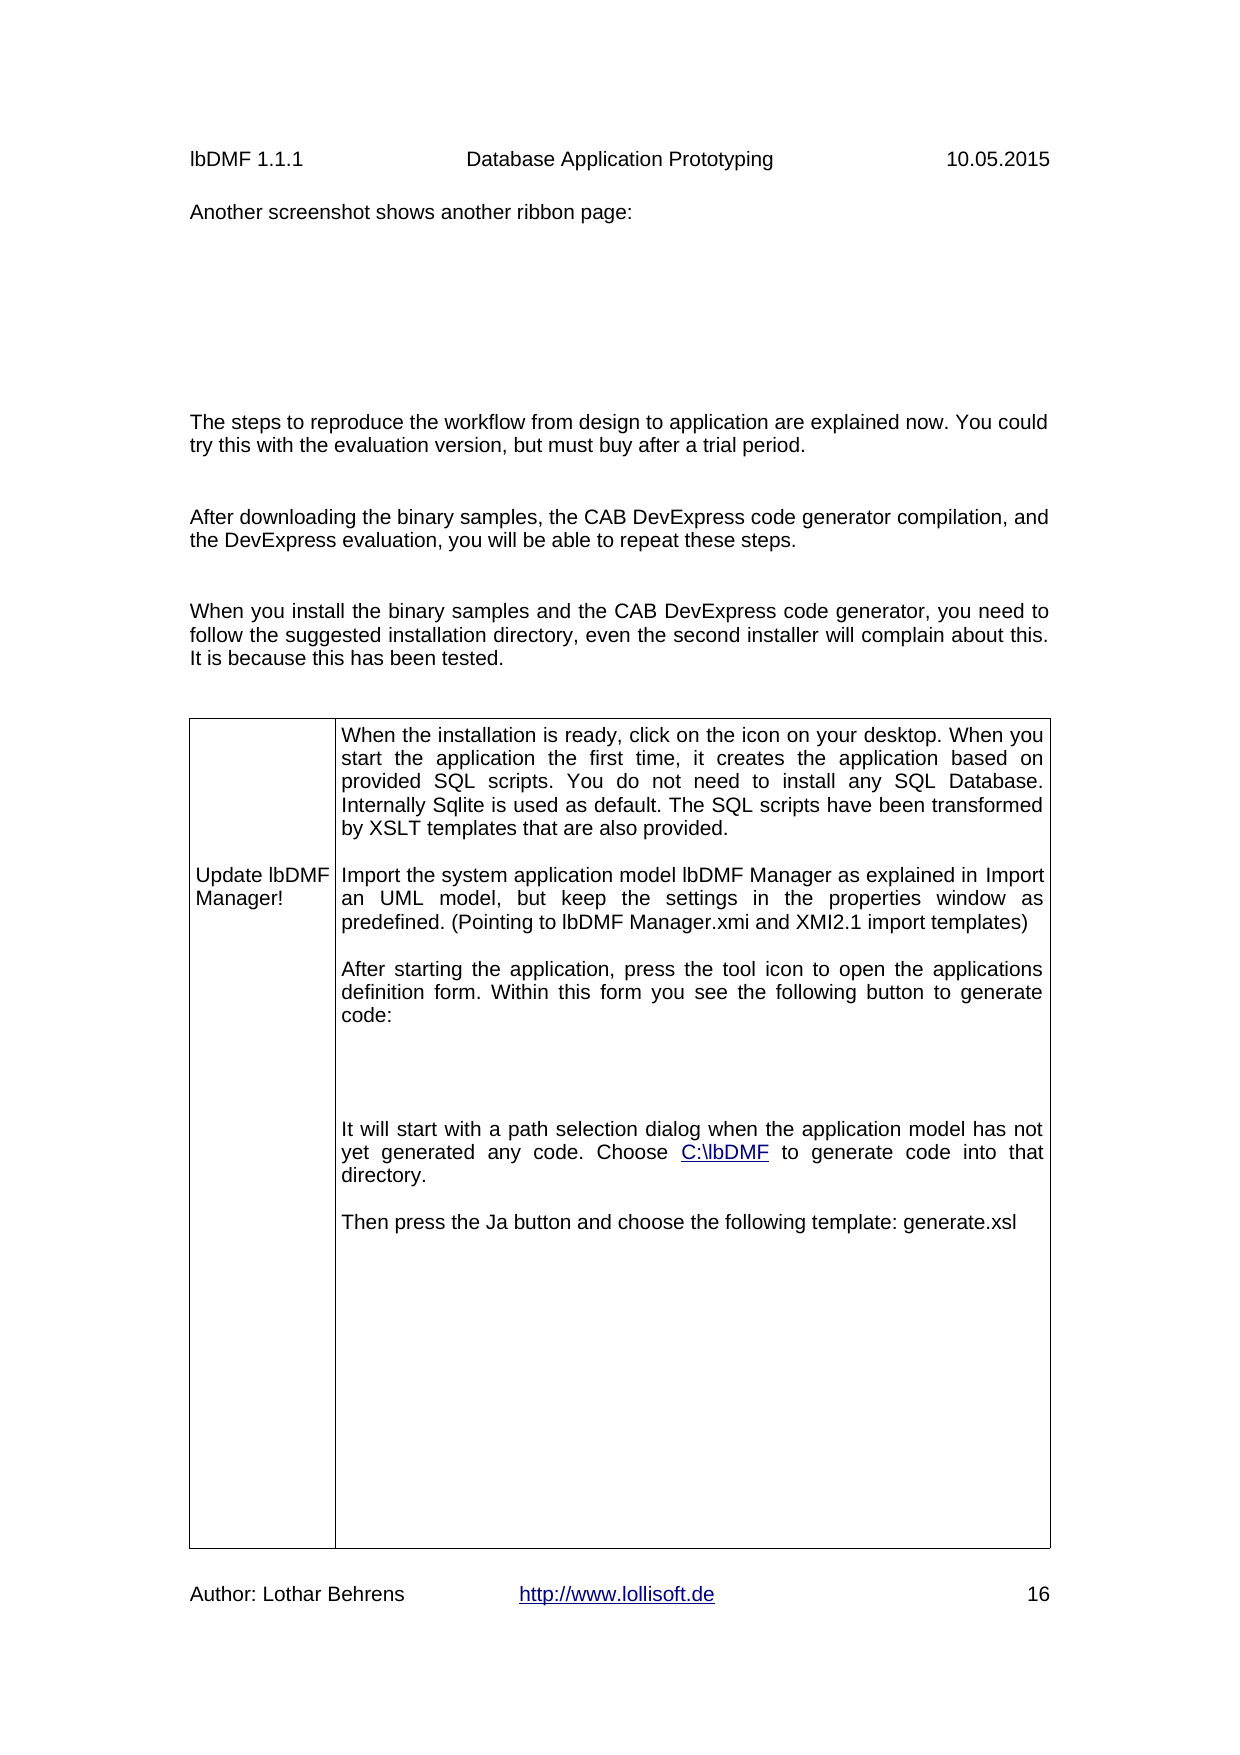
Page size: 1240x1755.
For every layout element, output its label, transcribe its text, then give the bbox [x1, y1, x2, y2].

text The steps to reproduce the workflow from design to application are explained now. You could try this with the evaluation version, but must buy after a trial period. [189, 411, 1050, 457]
table_cell Update lbDMF Manager! [190, 858, 335, 952]
table_cell [190, 952, 335, 1205]
table_cell Then press the Ja button and choose the following template: generate.xsl [336, 1205, 1050, 1548]
table_header [190, 719, 335, 858]
table_cell After starting the application, press the tool icon to open the applications definition form. Within this form you see the following button to generate code: It will start with a path selection dialog when the application model has not yet generated any code. Choose C:\lbDMF to generate code into that directory. [336, 952, 1050, 1205]
table_header When the installation is ready, click on the icon on your desktop. When you start the application the first time, it creates the application based on provided SQL scripts. You do not need to install any SQL Database. Internally Sqlite is used as default. The SQL scripts have been transformed by XSLT templates that are also provided. [336, 719, 1050, 858]
text After downloading the binary samples, the CAB DevExpress code generator compilation, and the DevExpress evaluation, you will be able to repeat these steps. [189, 505, 1050, 552]
text When you install the binary samples and the CAB DevExpress code generator, you need to follow the suggested installation directory, even the second installer will complain about this. It is because this has been tested. [189, 600, 1050, 669]
table_cell Import the system application model lbDMF Manager as explained in Import an UML model, but keep the settings in the properties window as predefined. (Pointing to lbDMF Manager.xmi and XMI2.1 import templates) [336, 858, 1050, 952]
text Another screenshot shows another ribbon page: [189, 201, 1050, 224]
table_cell [190, 1205, 335, 1548]
